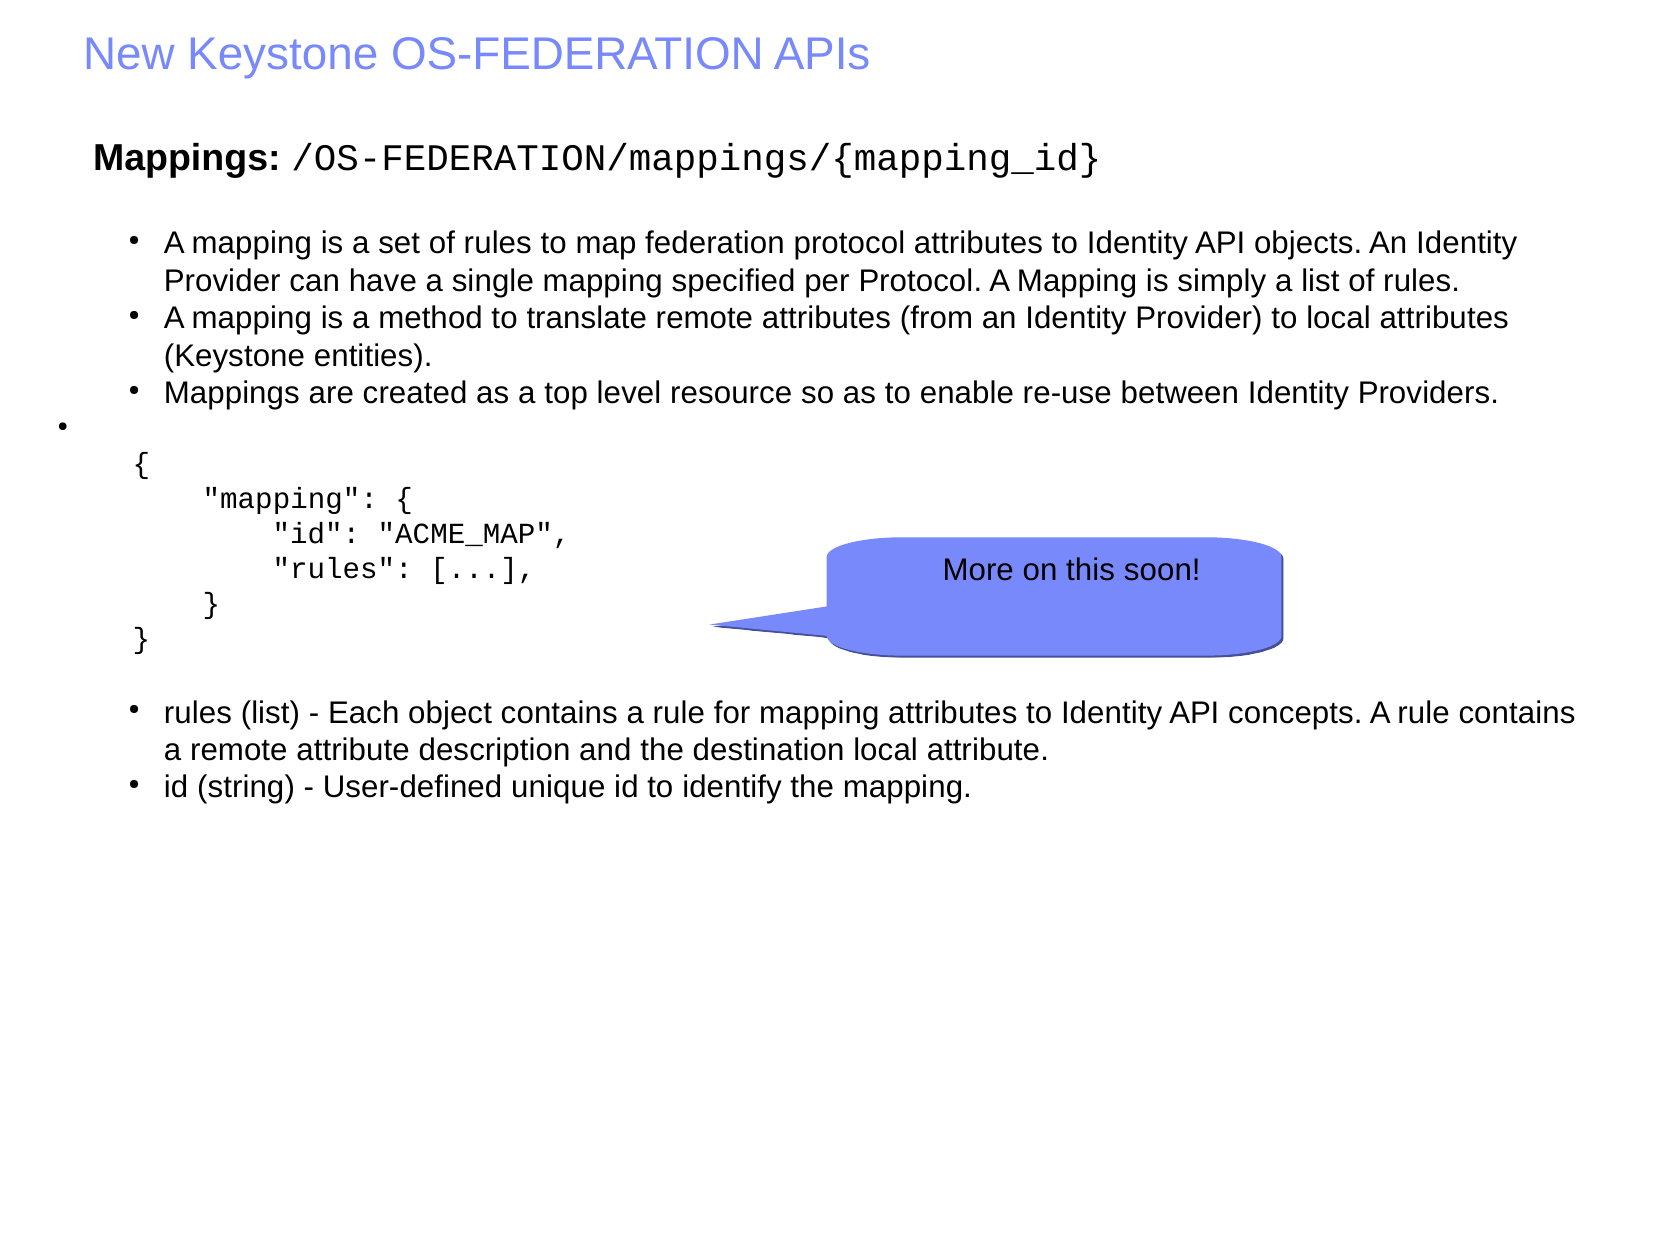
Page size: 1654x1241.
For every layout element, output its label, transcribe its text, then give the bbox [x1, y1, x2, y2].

text_box Mappings: /OS-FEDERATION/mappings/{mapping_id} A mapping is a set of rules to map federation protocol attributes to Identity API objects. An Identity Provider can have a single mapping specified per Protocol. A Mapping is simply a list of rules. A mapping is a method to translate remote attributes (from an Identity Provider) to local attributes (Keystone entities). Mappings are created as a top level resource so as to enable re-use between Identity Providers. { "mapping": { "id": "ACME_MAP", "rules": [...], } } rules (list) - Each object contains a rule for mapping attributes to Identity API concepts. A rule contains a remote attribute description and the destination local attribute. id (string) - User-defined unique id to identify the mapping. [42, 124, 1613, 850]
text_box New Keystone OS-FEDERATION APIs [32, 22, 1604, 95]
text_box More on this soon! [709, 537, 1282, 656]
